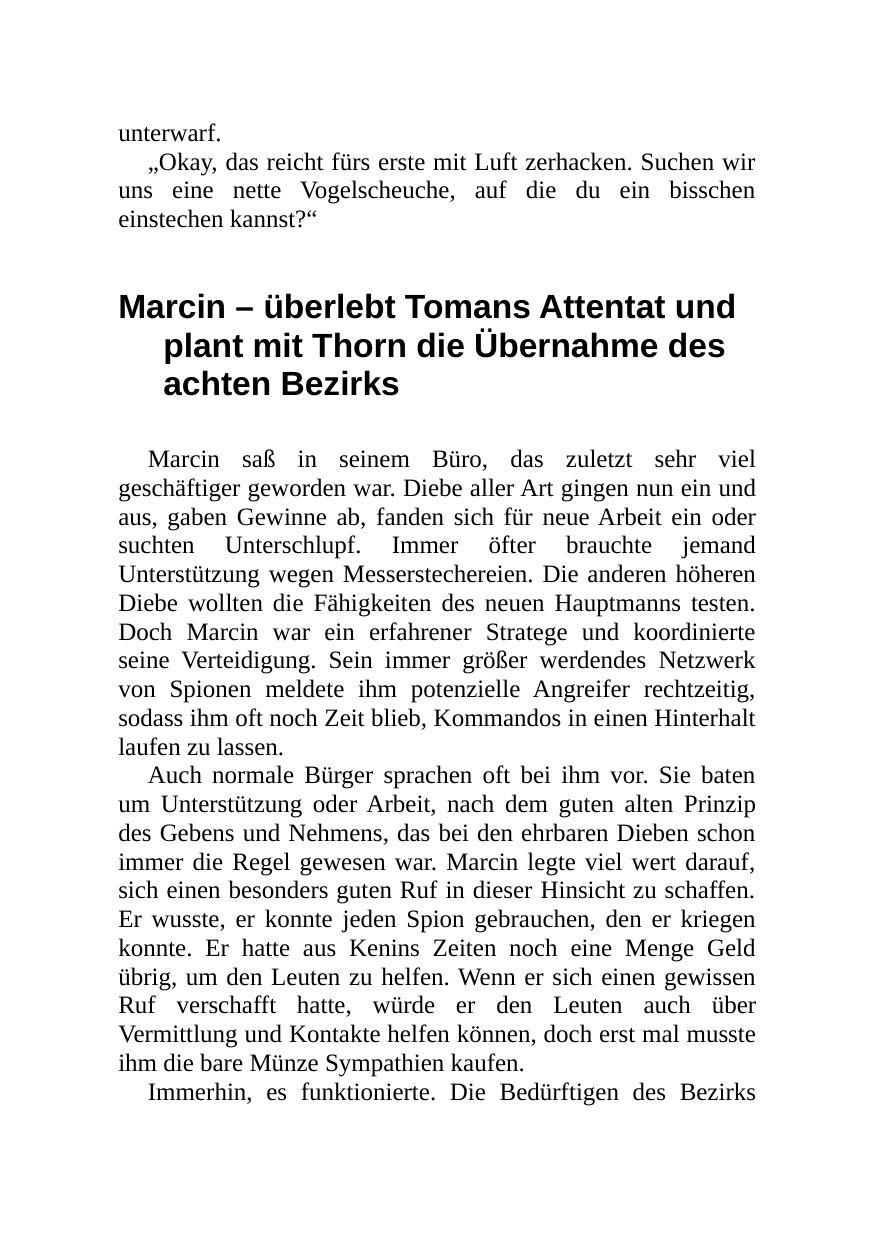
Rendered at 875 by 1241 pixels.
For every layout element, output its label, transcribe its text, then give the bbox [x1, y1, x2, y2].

text Marcin saß in seinem Büro, das zuletzt sehr viel geschäftiger geworden war. Diebe aller Art gingen nun ein und aus, gaben Gewinne ab, fanden sich für neue Arbeit ein oder suchten Unterschlupf. Immer öfter brauchte jemand Unterstützung wegen Messerstechereien. Die anderen höheren Diebe wollten die Fähigkeiten des neuen Hauptmanns testen. Doch Marcin war ein erfahrener Stratege und koordinierte seine Verteidigung. Sein immer größer werdendes Netzwerk von Spionen meldete ihm potenzielle Angreifer rechtzeitig, sodass ihm oft noch Zeit blieb, Kommandos in einen Hinterhalt laufen zu lassen. [118, 444, 756, 760]
text Auch normale Bürger sprachen oft bei ihm vor. Sie baten um Unterstützung oder Arbeit, nach dem guten alten Prinzip des Gebens und Nehmens, das bei den ehrbaren Dieben schon immer die Regel gewesen war. Marcin legte viel wert darauf, sich einen besonders guten Ruf in dieser Hinsicht zu schaffen. Er wusste, er konnte jeden Spion gebrauchen, den er kriegen konnte. Er hatte aus Kenins Zeiten noch eine Menge Geld übrig, um den Leuten zu helfen. Wenn er sich einen gewissen Ruf verschafft hatte, würde er den Leuten auch über Vermittlung und Kontakte helfen können, doch erst mal musste ihm die bare Münze Sympathien kaufen. [118, 760, 756, 1077]
text Immerhin, es funktionierte. Die Bedürftigen des Bezirks [118, 1077, 756, 1105]
text „Okay, das reicht fürs erste mit Luft zerhacken. Suchen wir uns eine nette Vogelscheuche, auf die du ein bisschen einstechen kannst?“ [118, 147, 756, 233]
subtitle Marcin – überlebt Tomans Attentat und plant mit Thorn die Übernahme des achten Bezirks [118, 287, 756, 403]
text unterwarf. [118, 118, 756, 147]
